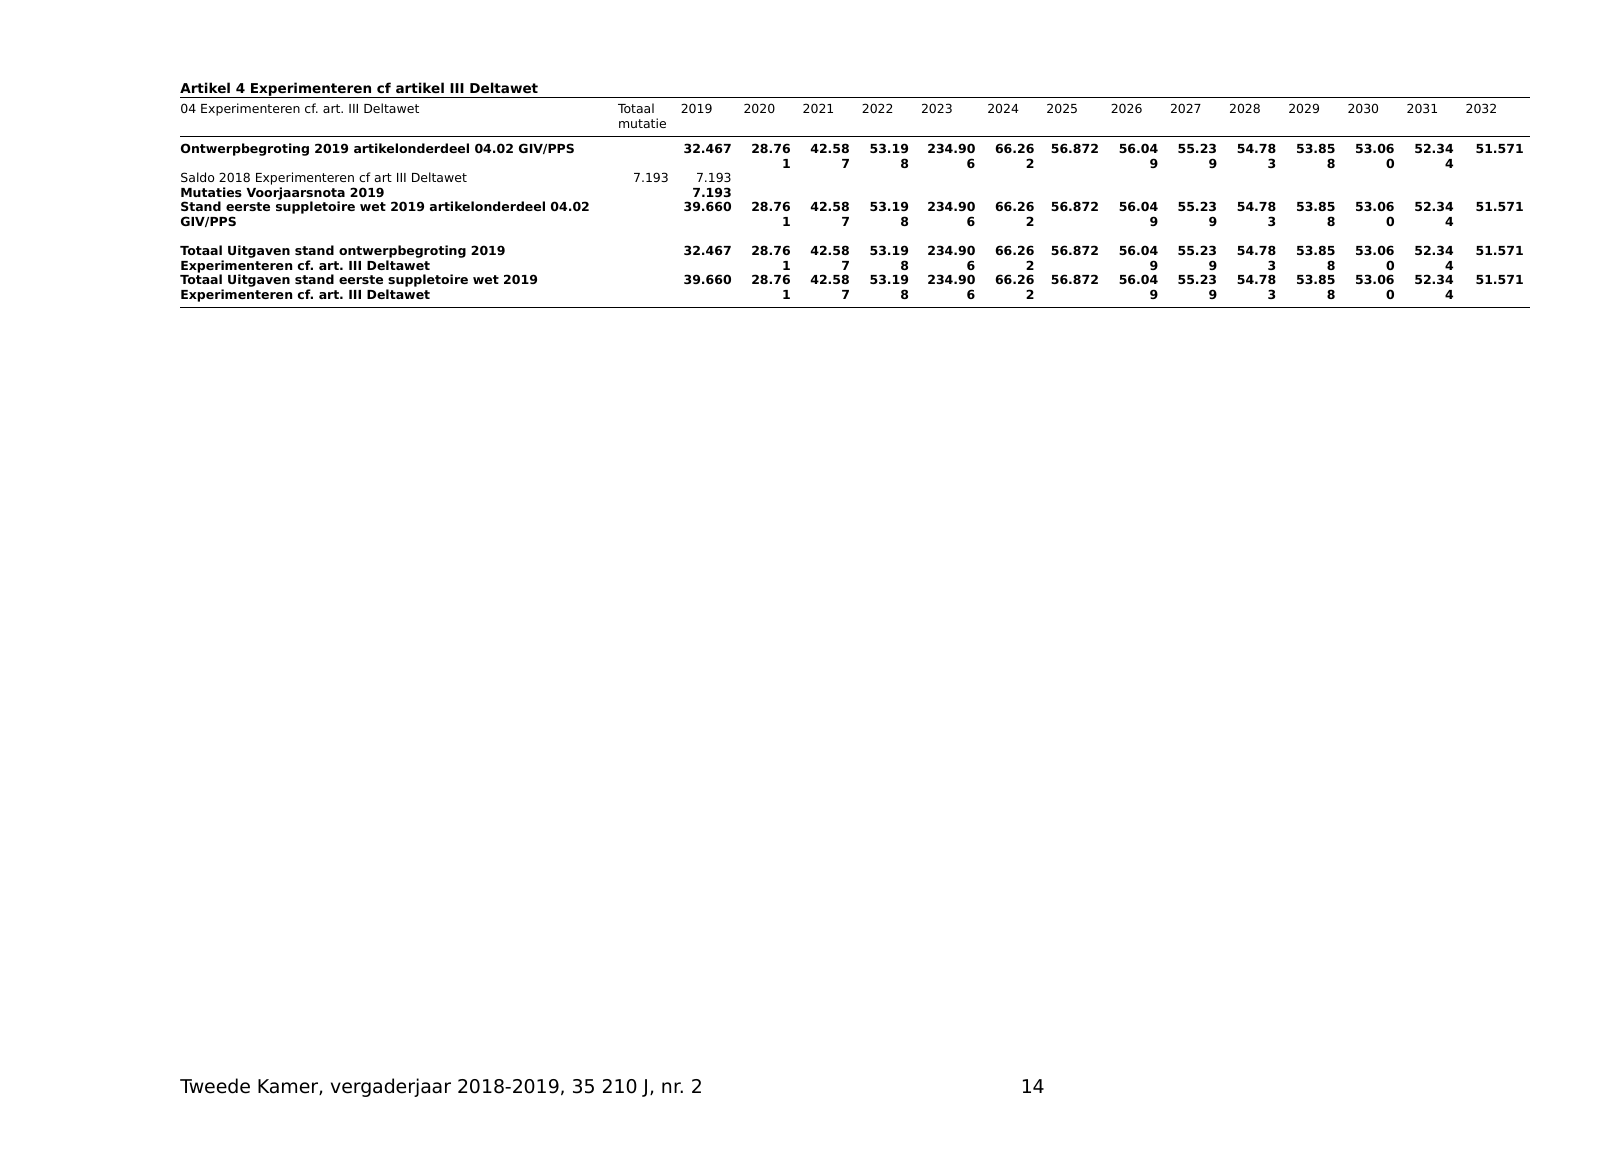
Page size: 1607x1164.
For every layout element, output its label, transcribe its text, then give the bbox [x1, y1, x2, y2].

table_cell 2026 [1105, 98, 1164, 136]
table_cell [1105, 186, 1164, 200]
table_cell 51.571 [1460, 273, 1529, 307]
table_cell [1040, 186, 1105, 200]
table_cell 56.872 [1040, 137, 1105, 171]
table_cell 66.262 [981, 200, 1040, 229]
table_cell 7.193 [675, 186, 737, 200]
table_cell 51.571 [1460, 200, 1529, 229]
table_cell 42.587 [796, 273, 856, 307]
table_cell 53.060 [1341, 244, 1400, 273]
table_cell [1460, 230, 1529, 244]
table_cell 56.049 [1105, 273, 1164, 307]
table_cell 234.906 [915, 200, 981, 229]
table_cell 2030 [1341, 98, 1400, 136]
table_cell 52.344 [1400, 200, 1459, 229]
table_cell [1400, 186, 1459, 200]
table_cell 55.239 [1164, 200, 1223, 229]
table_cell [796, 171, 856, 186]
table_cell 28.761 [738, 273, 796, 307]
table_cell [675, 230, 737, 244]
table_header Artikel 4 Experimenteren cf artikel III Deltawet [180, 81, 1529, 97]
table_cell [612, 244, 674, 273]
table_cell 53.198 [856, 273, 915, 307]
table_cell 2025 [1040, 98, 1105, 136]
table_cell 2029 [1282, 98, 1341, 136]
table_cell 2032 [1460, 98, 1529, 136]
table_cell Saldo 2018 Experimenteren cf art III Deltawet [180, 171, 612, 186]
table_cell 53.198 [856, 137, 915, 171]
table_cell [915, 186, 981, 200]
table_cell 39.660 [675, 273, 737, 307]
table_cell 51.571 [1460, 244, 1529, 273]
table_cell 53.858 [1282, 273, 1341, 307]
table_cell 56.872 [1040, 244, 1105, 273]
table_cell 32.467 [675, 137, 737, 171]
table_cell [915, 171, 981, 186]
table_cell [1040, 230, 1105, 244]
table_cell 66.262 [981, 273, 1040, 307]
table_cell 56.872 [1040, 200, 1105, 229]
table_cell 234.906 [915, 244, 981, 273]
table_cell [738, 171, 796, 186]
table_cell [1341, 171, 1400, 186]
table_cell [915, 230, 981, 244]
table_cell 52.344 [1400, 137, 1459, 171]
table_cell [1460, 171, 1529, 186]
table_cell [1164, 186, 1223, 200]
table_cell 234.906 [915, 273, 981, 307]
table_cell 2024 [981, 98, 1040, 136]
table_cell 2019 [675, 98, 737, 136]
table_cell [1400, 171, 1459, 186]
table_cell 56.049 [1105, 244, 1164, 273]
table_cell [1282, 186, 1341, 200]
table_cell [1223, 186, 1282, 200]
table_cell [612, 200, 674, 229]
table_cell 04 Experimenteren cf. art. III Deltawet [180, 98, 612, 136]
table_cell 42.587 [796, 200, 856, 229]
table_cell 55.239 [1164, 244, 1223, 273]
table_cell 53.060 [1341, 200, 1400, 229]
table_cell [1282, 171, 1341, 186]
table_cell 39.660 [675, 200, 737, 229]
table_cell [1164, 230, 1223, 244]
table_cell 66.262 [981, 137, 1040, 171]
table_cell 56.049 [1105, 200, 1164, 229]
table_cell [1341, 230, 1400, 244]
table_cell 54.783 [1223, 244, 1282, 273]
table_cell 56.049 [1105, 137, 1164, 171]
table_cell [1223, 230, 1282, 244]
table_cell [1282, 230, 1341, 244]
table_cell [1164, 171, 1223, 186]
table_cell 2020 [738, 98, 796, 136]
table_cell 54.783 [1223, 200, 1282, 229]
table_cell [981, 186, 1040, 200]
table_cell 234.906 [915, 137, 981, 171]
table_cell Stand eerste suppletoire wet 2019 artikelonderdeel 04.02 GIV/PPS [180, 200, 612, 229]
table_cell 54.783 [1223, 273, 1282, 307]
table_cell 2027 [1164, 98, 1223, 136]
table_cell 51.571 [1460, 137, 1529, 171]
table_cell [738, 186, 796, 200]
table_cell [856, 230, 915, 244]
table_cell 2022 [856, 98, 915, 136]
table_cell 55.239 [1164, 273, 1223, 307]
table_cell 7.193 [675, 171, 737, 186]
table_cell 2023 [915, 98, 981, 136]
table_cell 53.858 [1282, 244, 1341, 273]
table_cell [1105, 171, 1164, 186]
table_cell 53.198 [856, 244, 915, 273]
table_cell 28.761 [738, 244, 796, 273]
table_cell 42.587 [796, 244, 856, 273]
table_cell 28.761 [738, 137, 796, 171]
table_cell [1400, 230, 1459, 244]
table_cell [1040, 171, 1105, 186]
table_cell Totaal Uitgaven stand eerste suppletoire wet 2019 Experimenteren cf. art. III Deltawet [180, 273, 612, 307]
table_cell 54.783 [1223, 137, 1282, 171]
table_cell [1105, 230, 1164, 244]
table_cell [1341, 186, 1400, 200]
table_cell Totaal Uitgaven stand ontwerpbegroting 2019 Experimenteren cf. art. III Deltawet [180, 244, 612, 273]
table_cell 53.198 [856, 200, 915, 229]
table_cell [796, 186, 856, 200]
table_cell [856, 186, 915, 200]
table_cell 2028 [1223, 98, 1282, 136]
table_cell [1460, 186, 1529, 200]
table_cell 53.858 [1282, 200, 1341, 229]
table_cell [796, 230, 856, 244]
table_cell 53.060 [1341, 137, 1400, 171]
table_cell Mutaties Voorjaarsnota 2019 [180, 186, 612, 200]
table_cell 7.193 [612, 171, 674, 186]
table_cell 66.262 [981, 244, 1040, 273]
table_cell [180, 230, 612, 244]
table_cell 52.344 [1400, 273, 1459, 307]
table_cell 55.239 [1164, 137, 1223, 171]
table_cell [738, 230, 796, 244]
table_cell 56.872 [1040, 273, 1105, 307]
table_cell 53.858 [1282, 137, 1341, 171]
table_cell [612, 230, 674, 244]
table_cell 42.587 [796, 137, 856, 171]
table_cell [1223, 171, 1282, 186]
table_cell [981, 171, 1040, 186]
table_cell [856, 171, 915, 186]
table_cell 52.344 [1400, 244, 1459, 273]
table_cell 32.467 [675, 244, 737, 273]
table_cell [612, 186, 674, 200]
table_cell [612, 273, 674, 307]
table_cell [612, 137, 674, 171]
table_cell Totaal mutatie [612, 98, 674, 136]
table_cell 2021 [796, 98, 856, 136]
table_cell [981, 230, 1040, 244]
table_cell 2031 [1400, 98, 1459, 136]
table_cell Ontwerpbegroting 2019 artikelonderdeel 04.02 GIV/PPS [180, 137, 612, 171]
table_cell 53.060 [1341, 273, 1400, 307]
table_cell 28.761 [738, 200, 796, 229]
